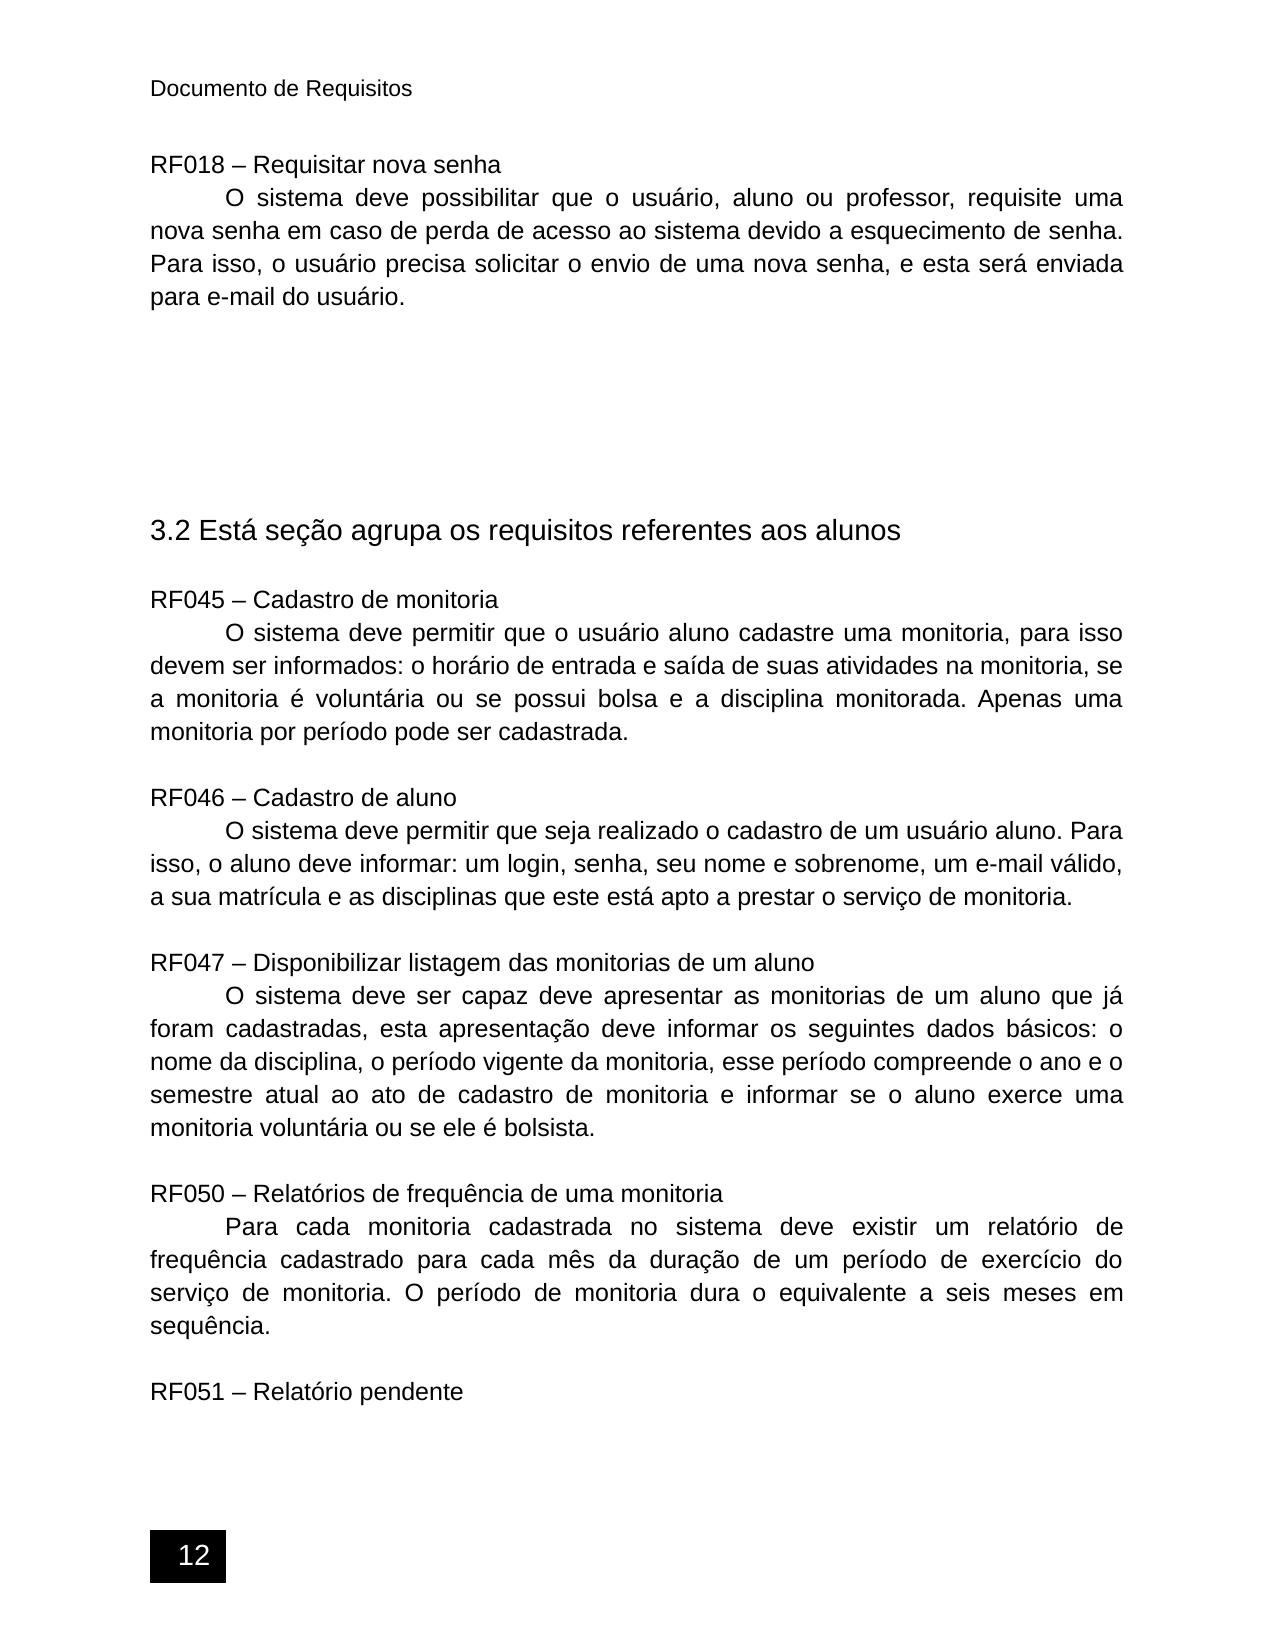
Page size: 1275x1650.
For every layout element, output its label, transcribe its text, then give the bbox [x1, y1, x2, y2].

text O sistema deve possibilitar que o usuário, aluno ou professor, requisite uma nova senha em caso de perda de acesso ao sistema devido a esquecimento de senha. Para isso, o usuário precisa solicitar o envio de uma nova senha, e esta será enviada para e-mail do usuário. [150, 183, 1125, 311]
text RF046 – Cadastro de aluno [150, 783, 1125, 812]
text 3.2 Está seção agrupa os requisitos referentes aos alunos [150, 513, 1125, 547]
text RF050 – Relatórios de frequência de uma monitoria [150, 1179, 1125, 1208]
text O sistema deve permitir que seja realizado o cadastro de um usuário aluno. Para isso, o aluno deve informar: um login, senha, seu nome e sobrenome, um e-mail válido, a sua matrícula e as disciplinas que este está apto a prestar o serviço de monitoria. [150, 816, 1125, 911]
text RF018 – Requisitar nova senha [150, 150, 1125, 179]
text O sistema deve ser capaz deve apresentar as monitorias de um aluno que já foram cadastradas, esta apresentação deve informar os seguintes dados básicos: o nome da disciplina, o período vigente da monitoria, esse período compreende o ano e o semestre atual ao ato de cadastro de monitoria e informar se o aluno exerce uma monitoria voluntária ou se ele é bolsista. [150, 981, 1125, 1142]
text Para cada monitoria cadastrada no sistema deve existir um relatório de frequência cadastrado para cada mês da duração de um período de exercício do serviço de monitoria. O período de monitoria dura o equivalente a seis meses em sequência. [150, 1212, 1125, 1340]
text O sistema deve permitir que o usuário aluno cadastre uma monitoria, para isso devem ser informados: o horário de entrada e saída de suas atividades na monitoria, se a monitoria é voluntária ou se possui bolsa e a disciplina monitorada. Apenas uma monitoria por período pode ser cadastrada. [150, 618, 1125, 746]
text RF045 – Cadastro de monitoria [150, 585, 1125, 613]
text RF047 – Disponibilizar listagem das monitorias de um aluno [150, 948, 1125, 977]
text RF051 – Relatório pendente [150, 1377, 1125, 1406]
